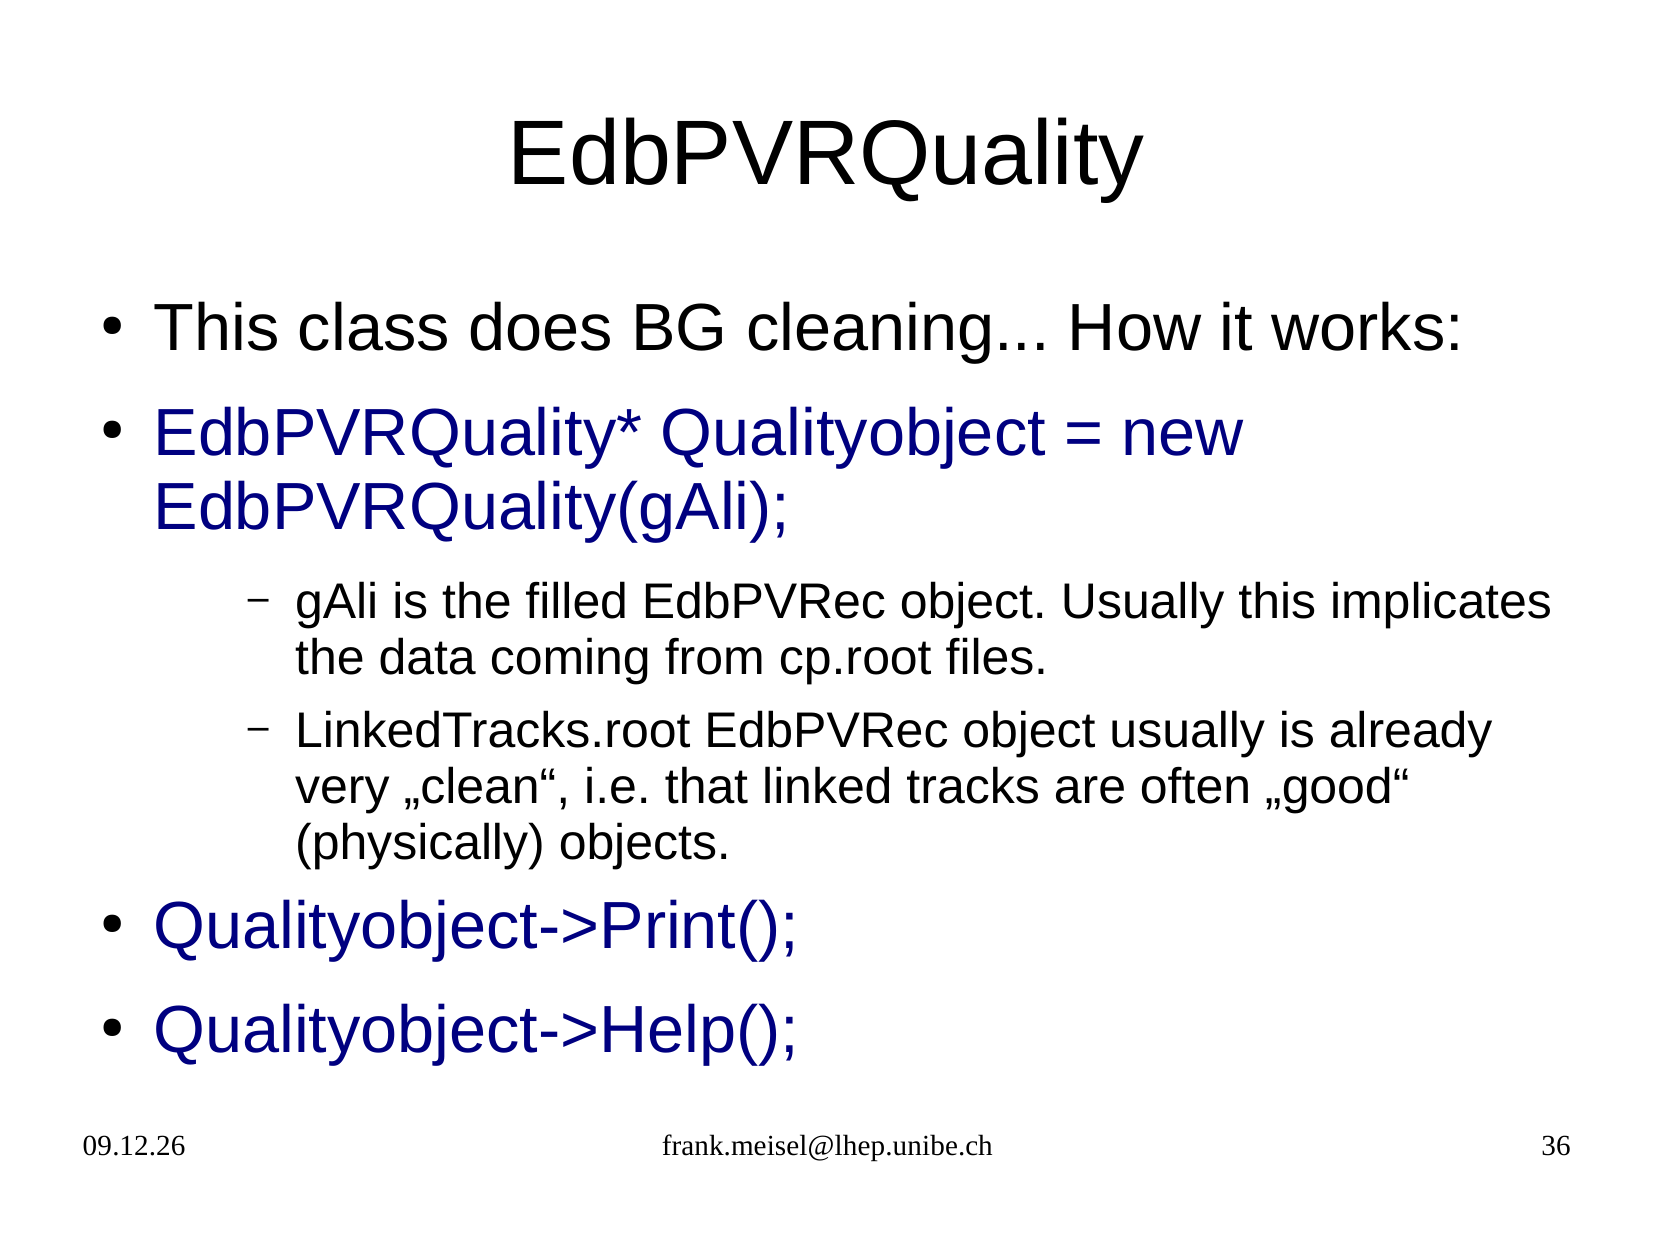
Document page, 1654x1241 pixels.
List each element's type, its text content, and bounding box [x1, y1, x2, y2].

list This class does BG cleaning... How it works: EdbPVRQuality* Qualityobject = new EdbPVRQuality(gAli); gAli is the filled EdbPVRec object. Usually this implicates the data coming from cp.root files. LinkedTracks.root EdbPVRec object usually is already very „clean“, i.e. that linked tracks are often „good“ (physically) objects. Qualityobject->Print(); Qualityobject->Help(); [82, 290, 1571, 1109]
title EdbPVRQuality [82, 49, 1571, 257]
